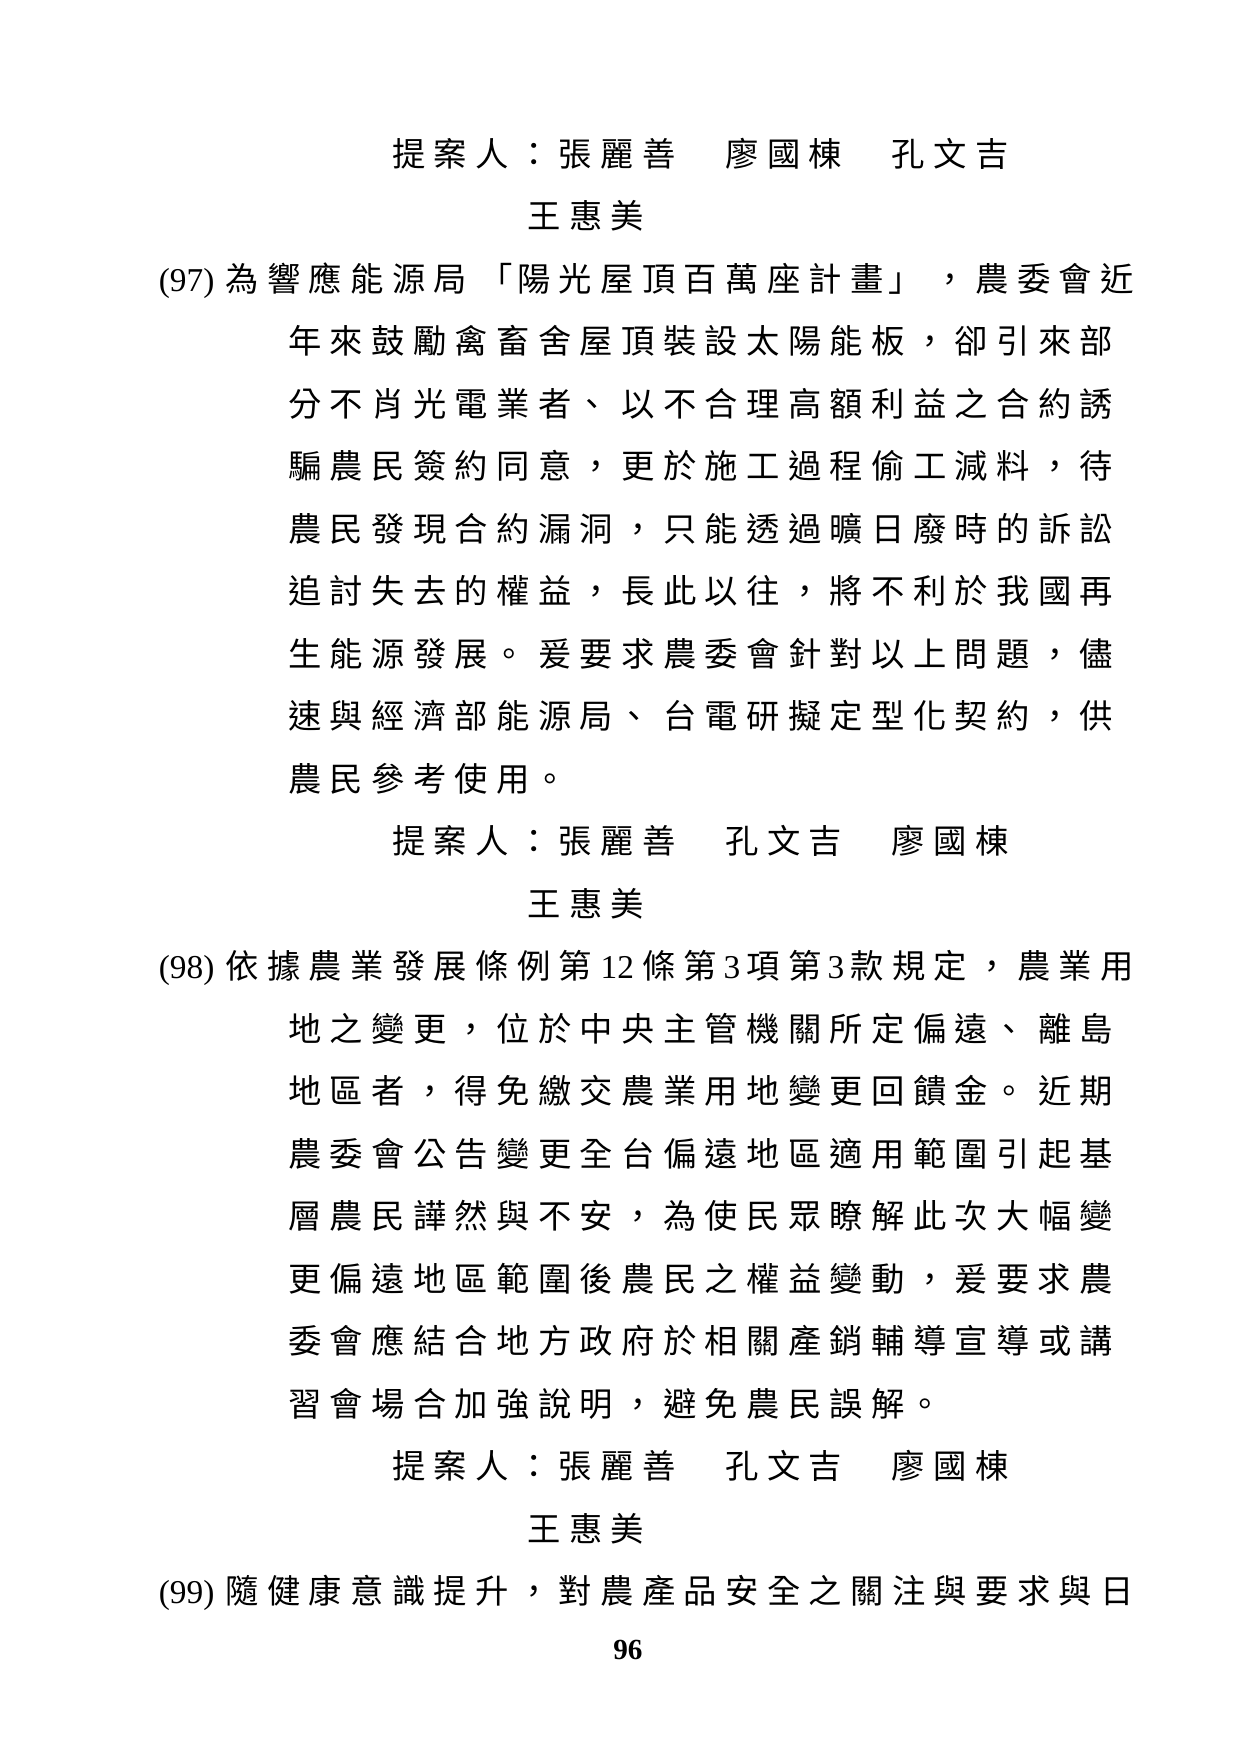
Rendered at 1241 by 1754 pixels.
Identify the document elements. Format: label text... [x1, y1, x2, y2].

list 隨健康意識提升，對農產品安全之關注與要求與日 [150, 1548, 1148, 1610]
list 依據農業發展條例第12條第3項第3款規定，農業用地之變更，位於中央主管機關所定偏遠、離島地區者，得免繳交農業用地變更回饋金。近期農委會公告變更全台偏遠地區適用範圍引起基層農民譁然與不安，為使民眾瞭解此次大幅變更偏遠地區範圍後農民之權益變動，爰要求農委會應結合地方政府於相關產銷輔導宣導或講習會場合加強說明，避免農民誤解。 [150, 923, 1148, 1423]
text 提案人：張麗善 廖國棟 孔文吉 王惠美 [384, 110, 1044, 235]
text 提案人：張麗善 孔文吉 廖國棟 王惠美 [384, 798, 1044, 923]
list 為響應能源局「陽光屋頂百萬座計畫」，農委會近年來鼓勵禽畜舍屋頂裝設太陽能板，卻引來部分不肖光電業者、以不合理高額利益之合約誘騙農民簽約同意，更於施工過程偷工減料，待農民發現合約漏洞，只能透過曠日廢時的訴訟追討失去的權益，長此以往，將不利於我國再生能源發展。爰要求農委會針對以上問題，儘速與經濟部能源局、台電研擬定型化契約，供農民參考使用。 [150, 235, 1148, 798]
text 提案人：張麗善 孔文吉 廖國棟 王惠美 [384, 1423, 1044, 1548]
